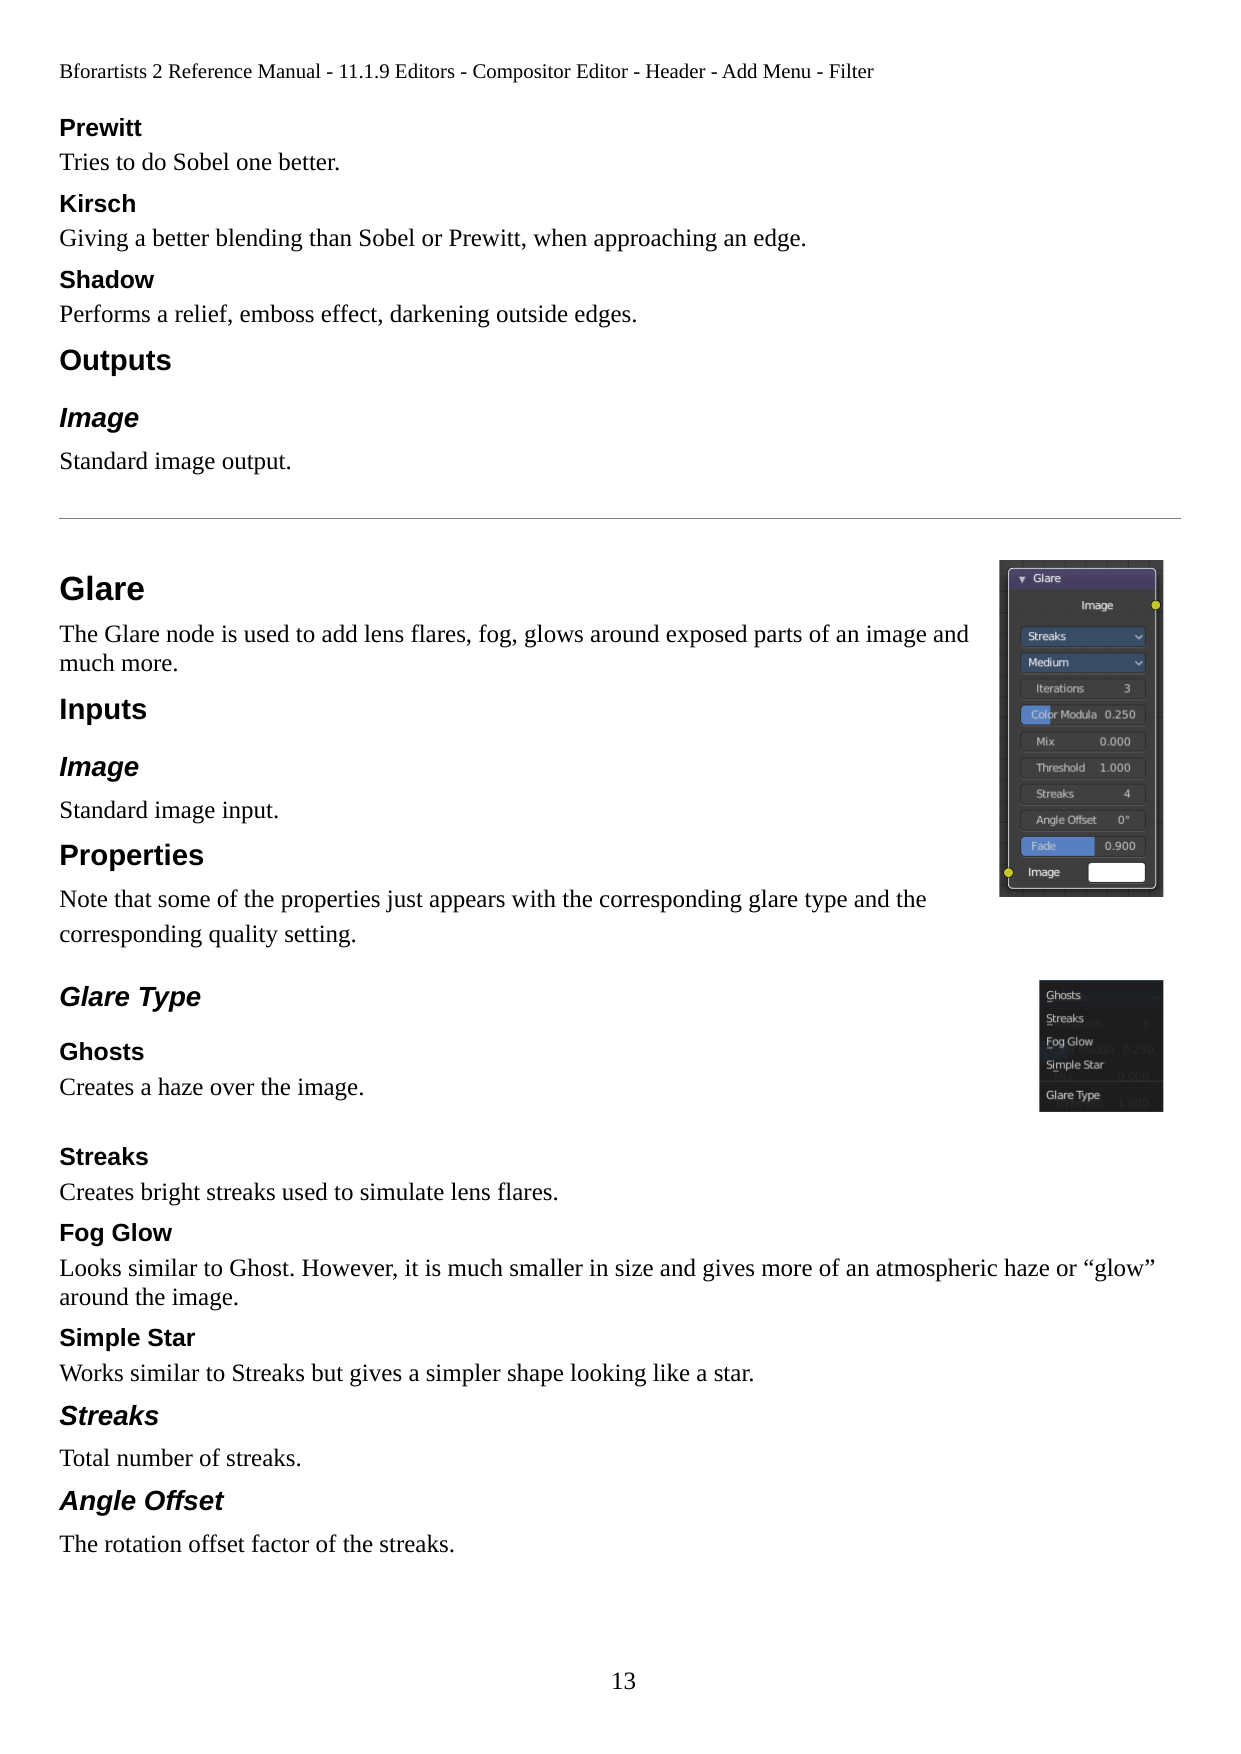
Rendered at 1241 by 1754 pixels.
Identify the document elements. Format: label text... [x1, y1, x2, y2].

subtitle Glare Type [59, 980, 1039, 1012]
text Creates a haze over the image. [59, 1072, 1039, 1101]
text Creates bright streaks used to simulate lens flares. [59, 1177, 1181, 1206]
text Performs a relief, emboss effect, darkening outside edges. [59, 299, 1181, 328]
subtitle Inputs [59, 692, 999, 725]
text Standard image output. [59, 446, 1181, 475]
subtitle Streaks [59, 1142, 1181, 1171]
subtitle [1164, 692, 1181, 725]
subtitle Glare [59, 568, 999, 607]
subtitle [1164, 980, 1181, 1012]
subtitle Kirsch [59, 189, 1181, 217]
text Total number of streaks. [59, 1443, 1181, 1472]
subtitle Ghosts [59, 1037, 1039, 1066]
text Giving a better blending than Sobel or Prewitt, when approaching an edge. [59, 223, 1181, 252]
text [1164, 795, 1181, 823]
subtitle Outputs [59, 343, 1181, 377]
text Standard image input. [59, 795, 999, 823]
subtitle [1164, 838, 1181, 872]
subtitle Prewitt [59, 113, 1181, 141]
subtitle Fog Glow [59, 1218, 1181, 1247]
picture [999, 560, 1164, 897]
subtitle Shadow [59, 265, 1181, 293]
text The Glare node is used to add lens flares, fog, glows around exposed parts of an image and much more. [59, 619, 999, 677]
subtitle Image [59, 750, 999, 782]
text Looks similar to Ghost. However, it is much smaller in size and gives more of an atmospheric haze or “glow” around the image. [59, 1253, 1181, 1310]
subtitle Properties [59, 838, 999, 872]
subtitle Angle Offset [59, 1484, 1181, 1516]
text Tries to do Sobel one better. [59, 147, 1181, 176]
subtitle [1164, 1037, 1181, 1066]
subtitle Simple Star [59, 1323, 1181, 1351]
picture [1039, 980, 1164, 1112]
subtitle [1164, 568, 1181, 607]
subtitle Image [59, 402, 1181, 433]
text The rotation offset factor of the streaks. [59, 1529, 1181, 1558]
text Note that some of the properties just appears with the corresponding glare type and the corresponding quality setting. [59, 884, 1181, 948]
subtitle [1164, 750, 1181, 782]
subtitle Streaks [59, 1399, 1181, 1431]
text Works similar to Streaks but gives a simpler shape looking like a star. [59, 1358, 1181, 1386]
